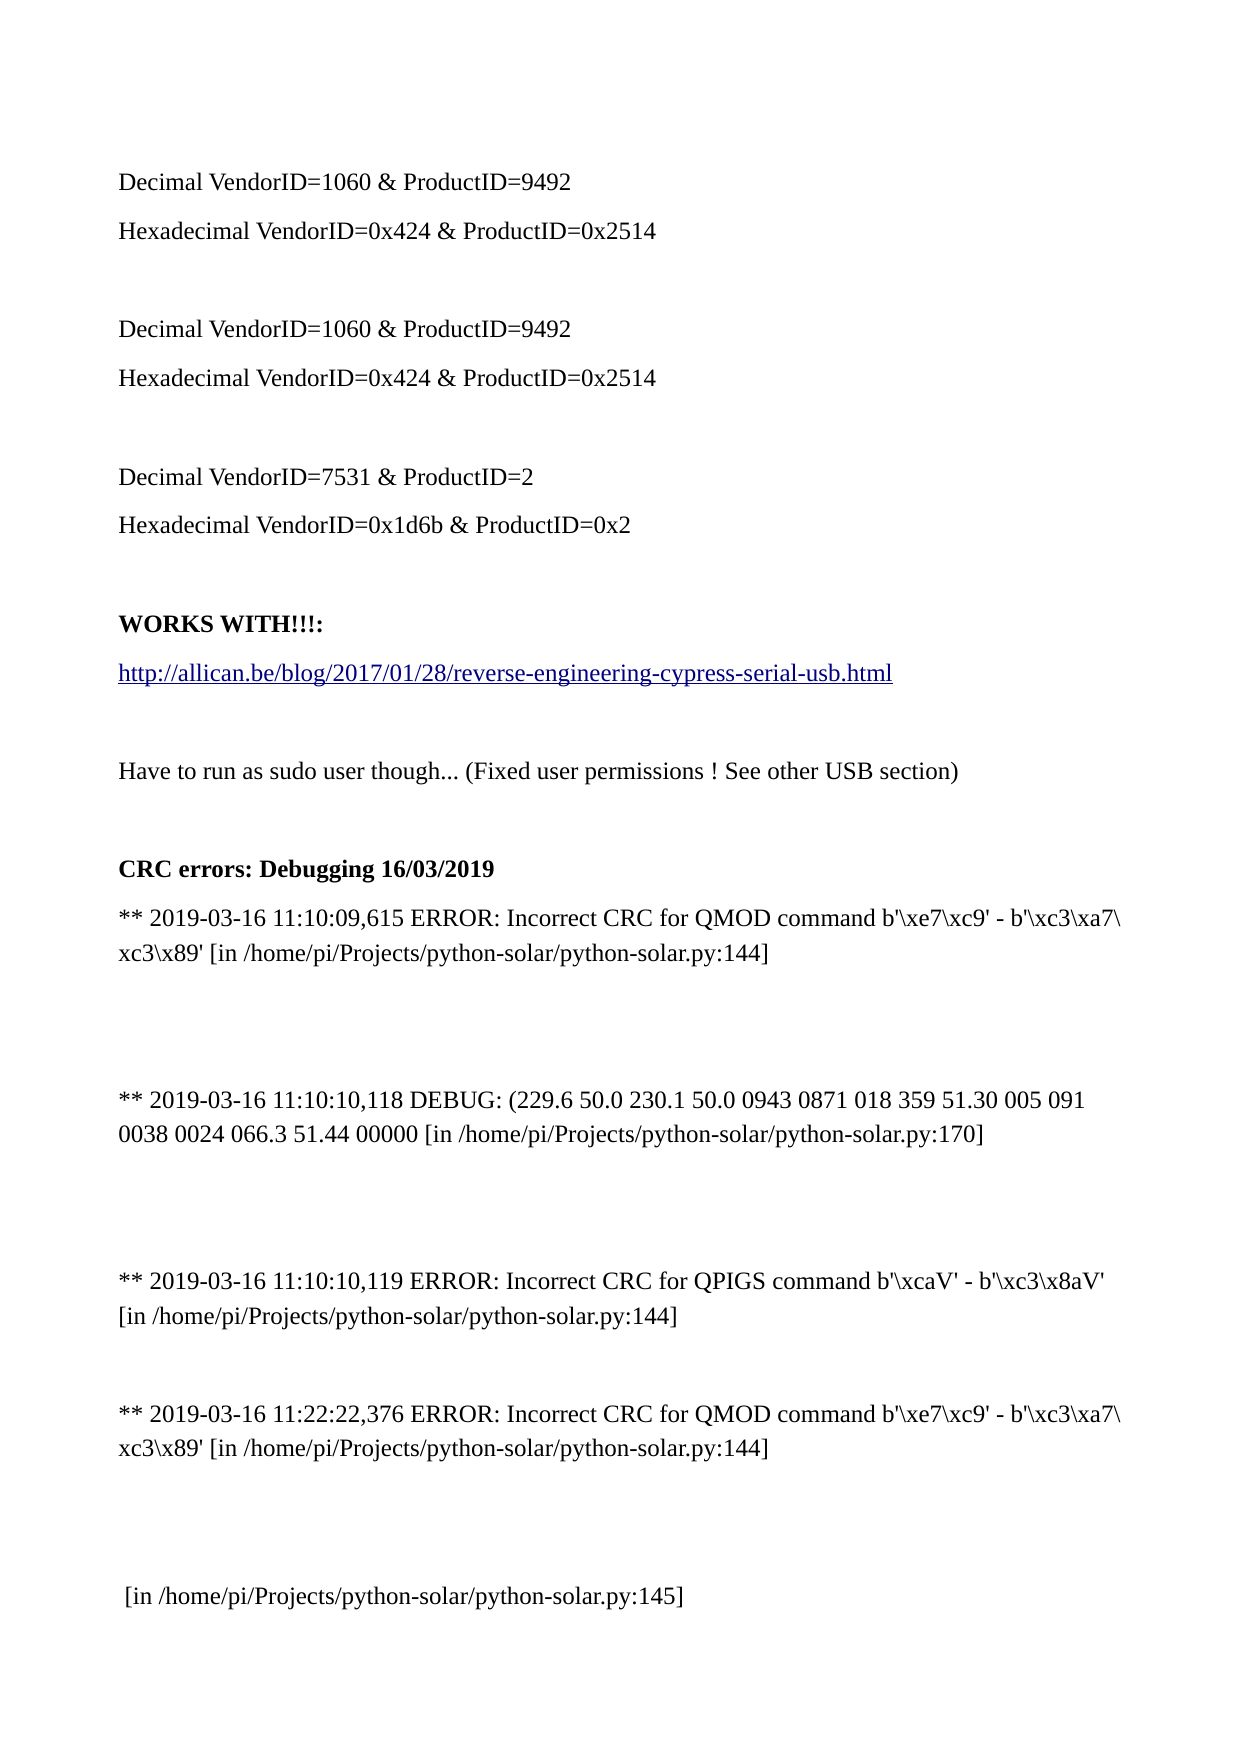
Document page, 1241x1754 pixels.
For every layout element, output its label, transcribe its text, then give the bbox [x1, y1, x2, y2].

text Decimal VendorID=1060 & ProductID=9492 [118, 314, 1122, 343]
text http://allican.be/blog/2017/01/28/reverse-engineering-cypress-serial-usb.html [118, 658, 1122, 687]
text Have to run as sudo user though... (Fixed user permissions ! See other USB section) [118, 756, 1122, 785]
text ** 2019-03-16 11:22:22,376 ERROR: Incorrect CRC for QMOD command b'\xe7\xc9' - b'\xc3\xa7\xc3\x89' [in /home/pi/Projects/python-solar/python-solar.py:144] [118, 1399, 1122, 1462]
text Hexadecimal VendorID=0x424 & ProductID=0x2514 [118, 363, 1122, 392]
text CRC errors: Debugging 16/03/2019 [118, 854, 1122, 883]
text Decimal VendorID=1060 & ProductID=9492 [118, 167, 1122, 196]
text [in /home/pi/Projects/python-solar/python-solar.py:145] [118, 1581, 1122, 1609]
text ** 2019-03-16 11:10:10,118 DEBUG: (229.6 50.0 230.1 50.0 0943 0871 018 359 51.30 005 091 0038 0024 066.3 51.44 00000 [in /home/pi/Projects/python-solar/python-solar.py:170] [118, 1085, 1122, 1148]
text Hexadecimal VendorID=0x1d6b & ProductID=0x2 [118, 511, 1122, 539]
text Decimal VendorID=7531 & ProductID=2 [118, 462, 1122, 490]
text ** 2019-03-16 11:10:09,615 ERROR: Incorrect CRC for QMOD command b'\xe7\xc9' - b'\xc3\xa7\xc3\x89' [in /home/pi/Projects/python-solar/python-solar.py:144] [118, 903, 1122, 966]
text ** 2019-03-16 11:10:10,119 ERROR: Incorrect CRC for QPIGS command b'\xcaV' - b'\xc3\x8aV' [in /home/pi/Projects/python-solar/python-solar.py:144] [118, 1266, 1122, 1330]
text Hexadecimal VendorID=0x424 & ProductID=0x2514 [118, 216, 1122, 245]
text WORKS WITH!!!: [118, 609, 1122, 637]
